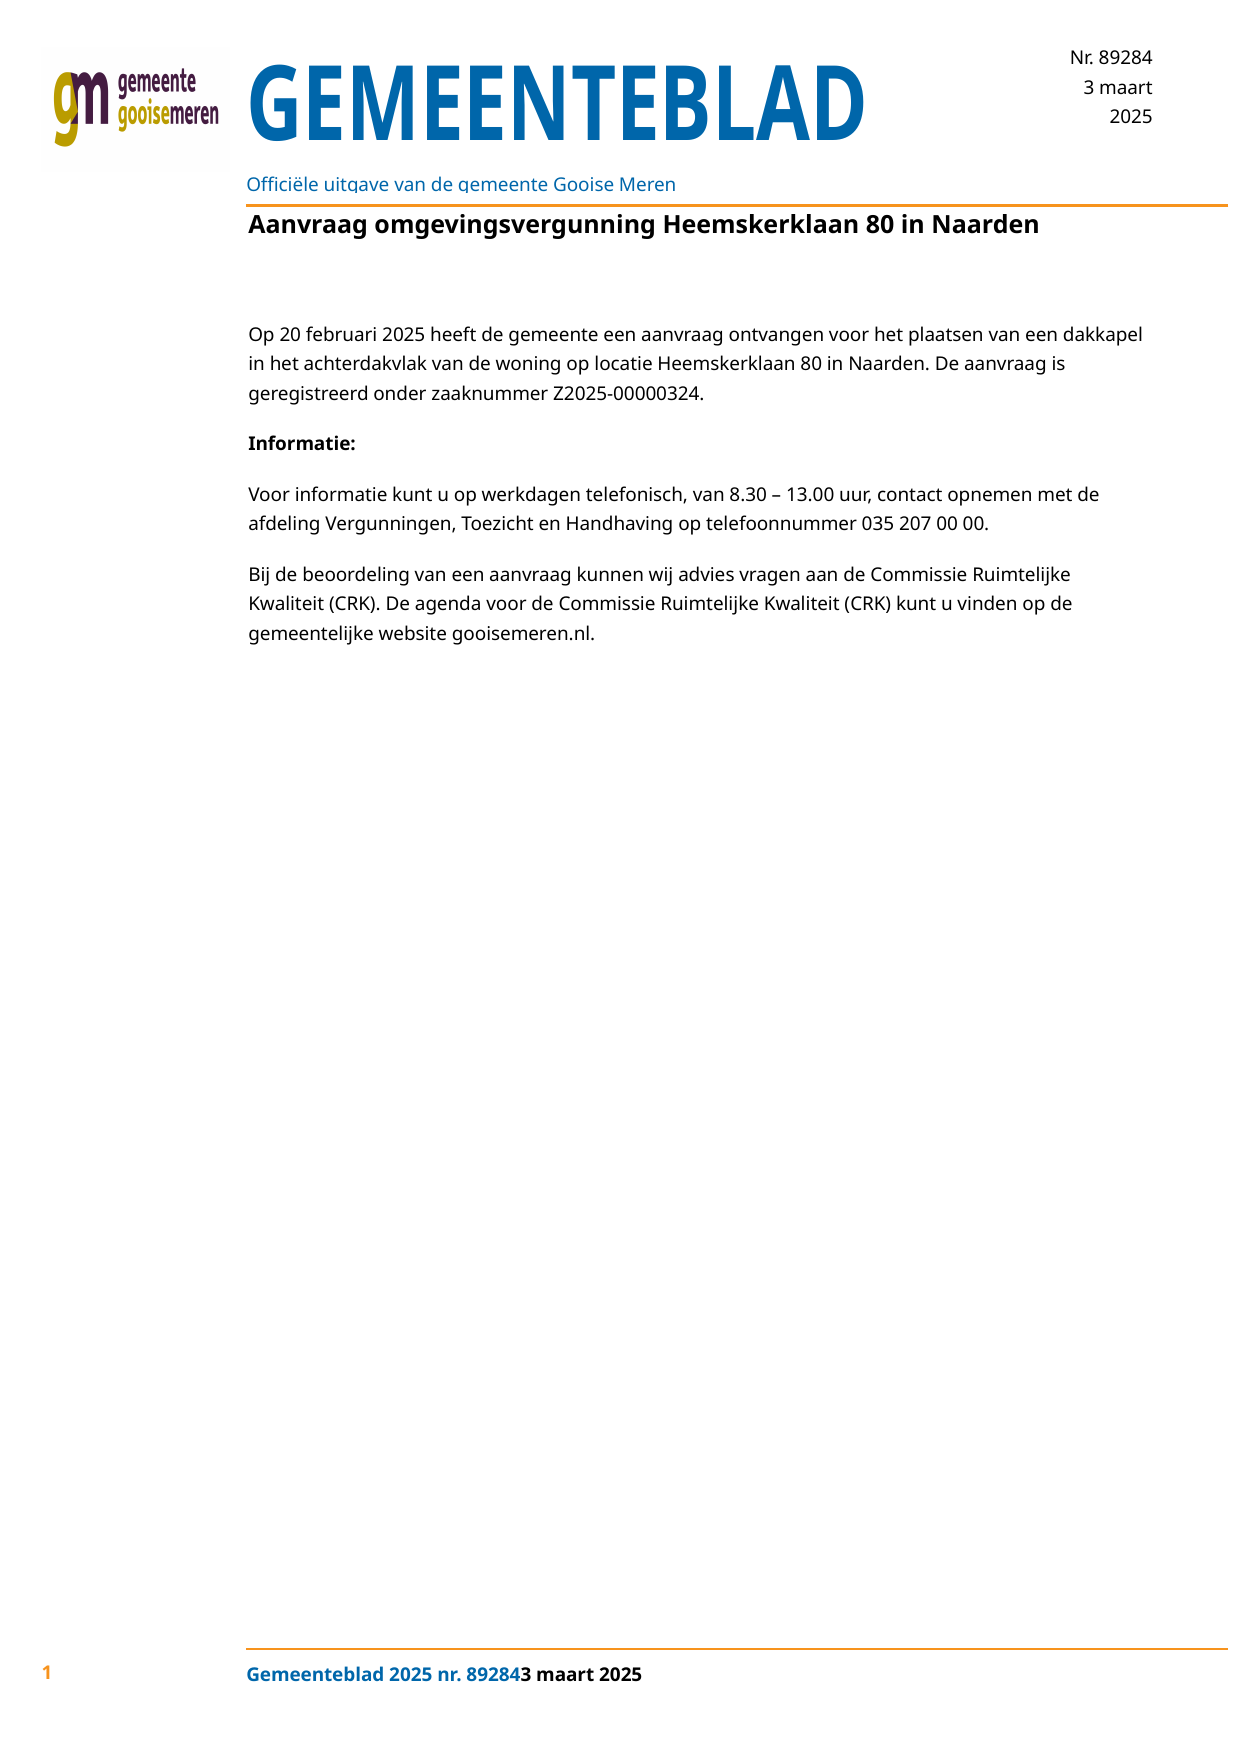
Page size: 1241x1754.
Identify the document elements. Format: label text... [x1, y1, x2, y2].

text Aanvraag omgevingsvergunning Heemskerklaan 80 in Naarden [248, 207, 1152, 241]
text Op 20 februari 2025 heeft de gemeente een aanvraag ontvangen voor het plaatsen van een dakkapel in het achterdakvlak van de woning op locatie Heemskerklaan 80 in Naarden. De aanvraag is geregistreerd onder zaaknummer Z2025-00000324. [248, 321, 1152, 406]
text Informatie: [248, 430, 1152, 456]
text Voor informatie kunt u op werkdagen telefonisch, van 8.30 – 13.00 uur, contact opnemen met de afdeling Vergunningen, Toezicht en Handhaving op telefoonnummer 035 207 00 00. [248, 481, 1152, 536]
picture [41, 47, 231, 172]
text Bij de beoordeling van een aanvraag kunnen wij advies vragen aan de Commissie Ruimtelijke Kwaliteit (CRK). De agenda voor de Commissie Ruimtelijke Kwaliteit (CRK) kunt u vinden op de gemeentelijke website gooisemeren.nl. [248, 561, 1152, 646]
